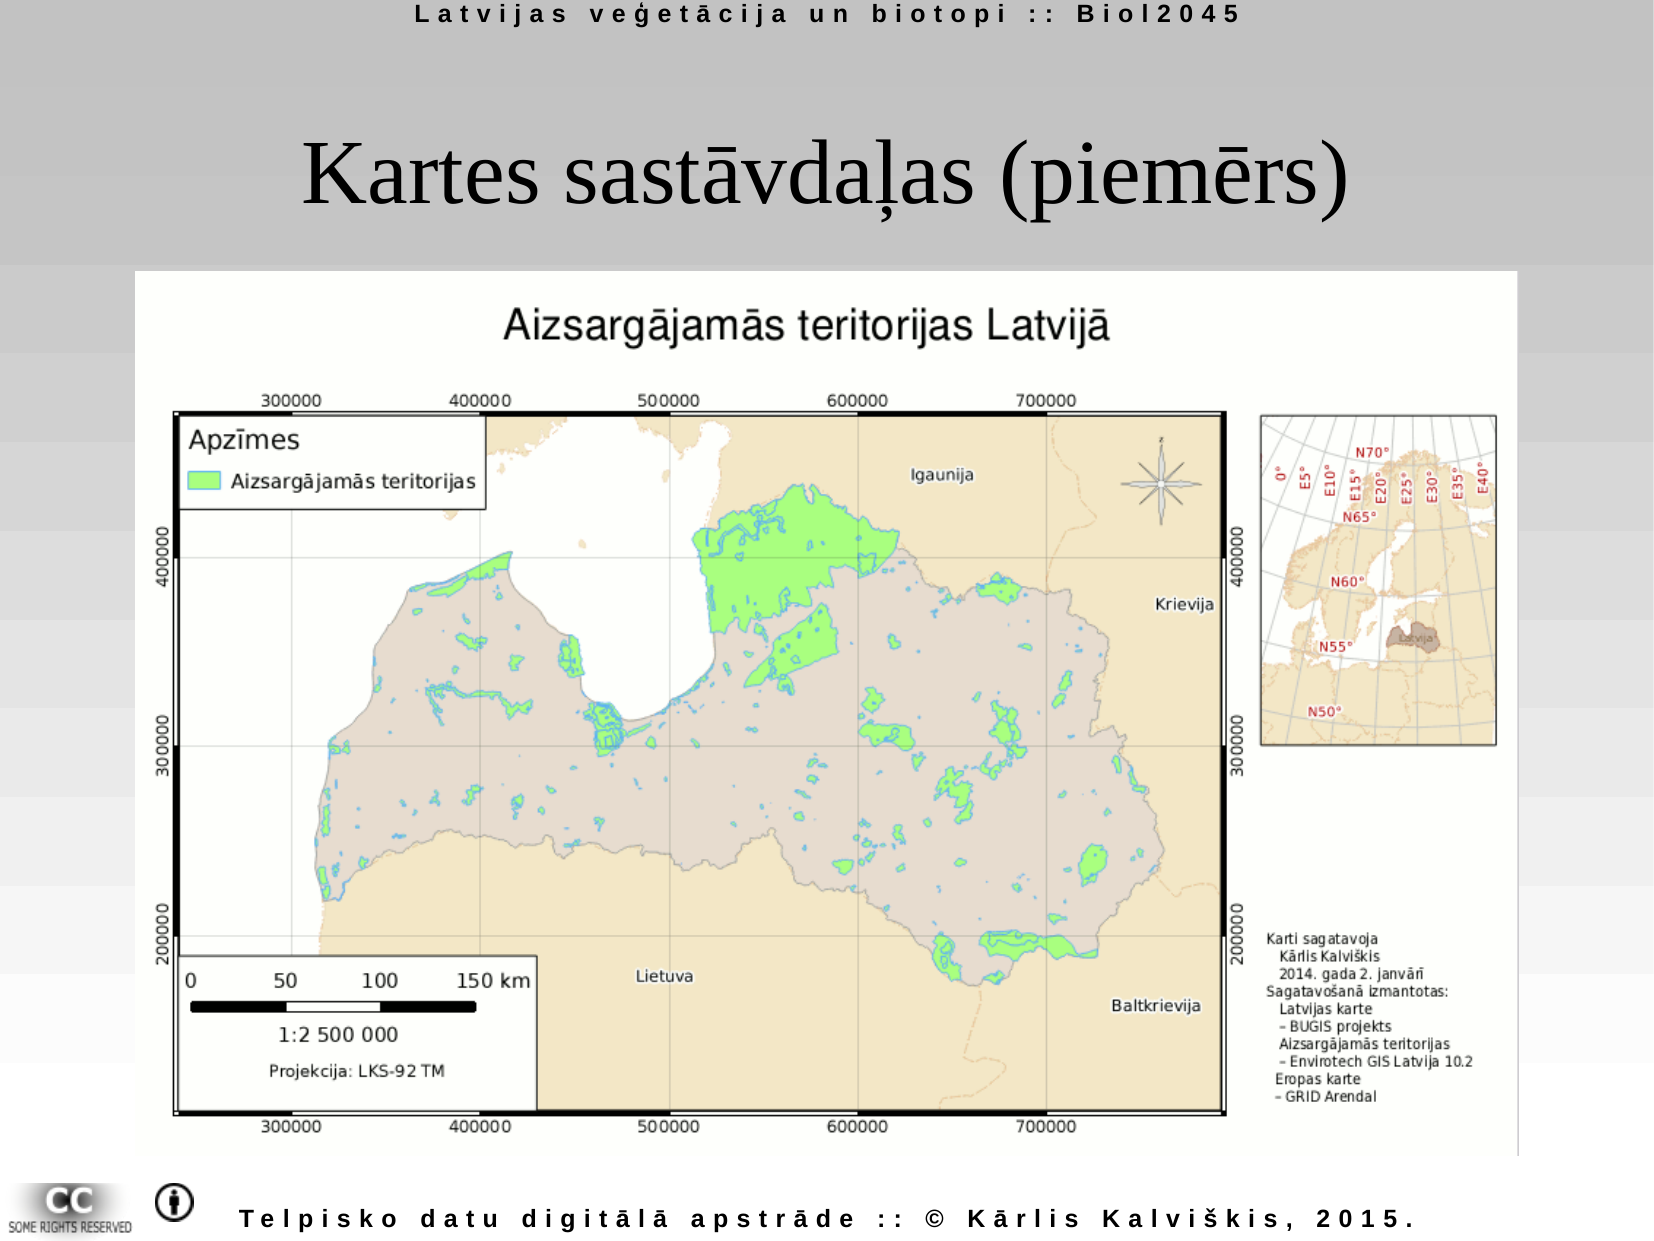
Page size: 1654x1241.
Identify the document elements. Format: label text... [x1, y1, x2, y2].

title Kartes sastāvdaļas (piemērs) [29, 49, 1625, 296]
picture [0, 0, 1654, 1241]
